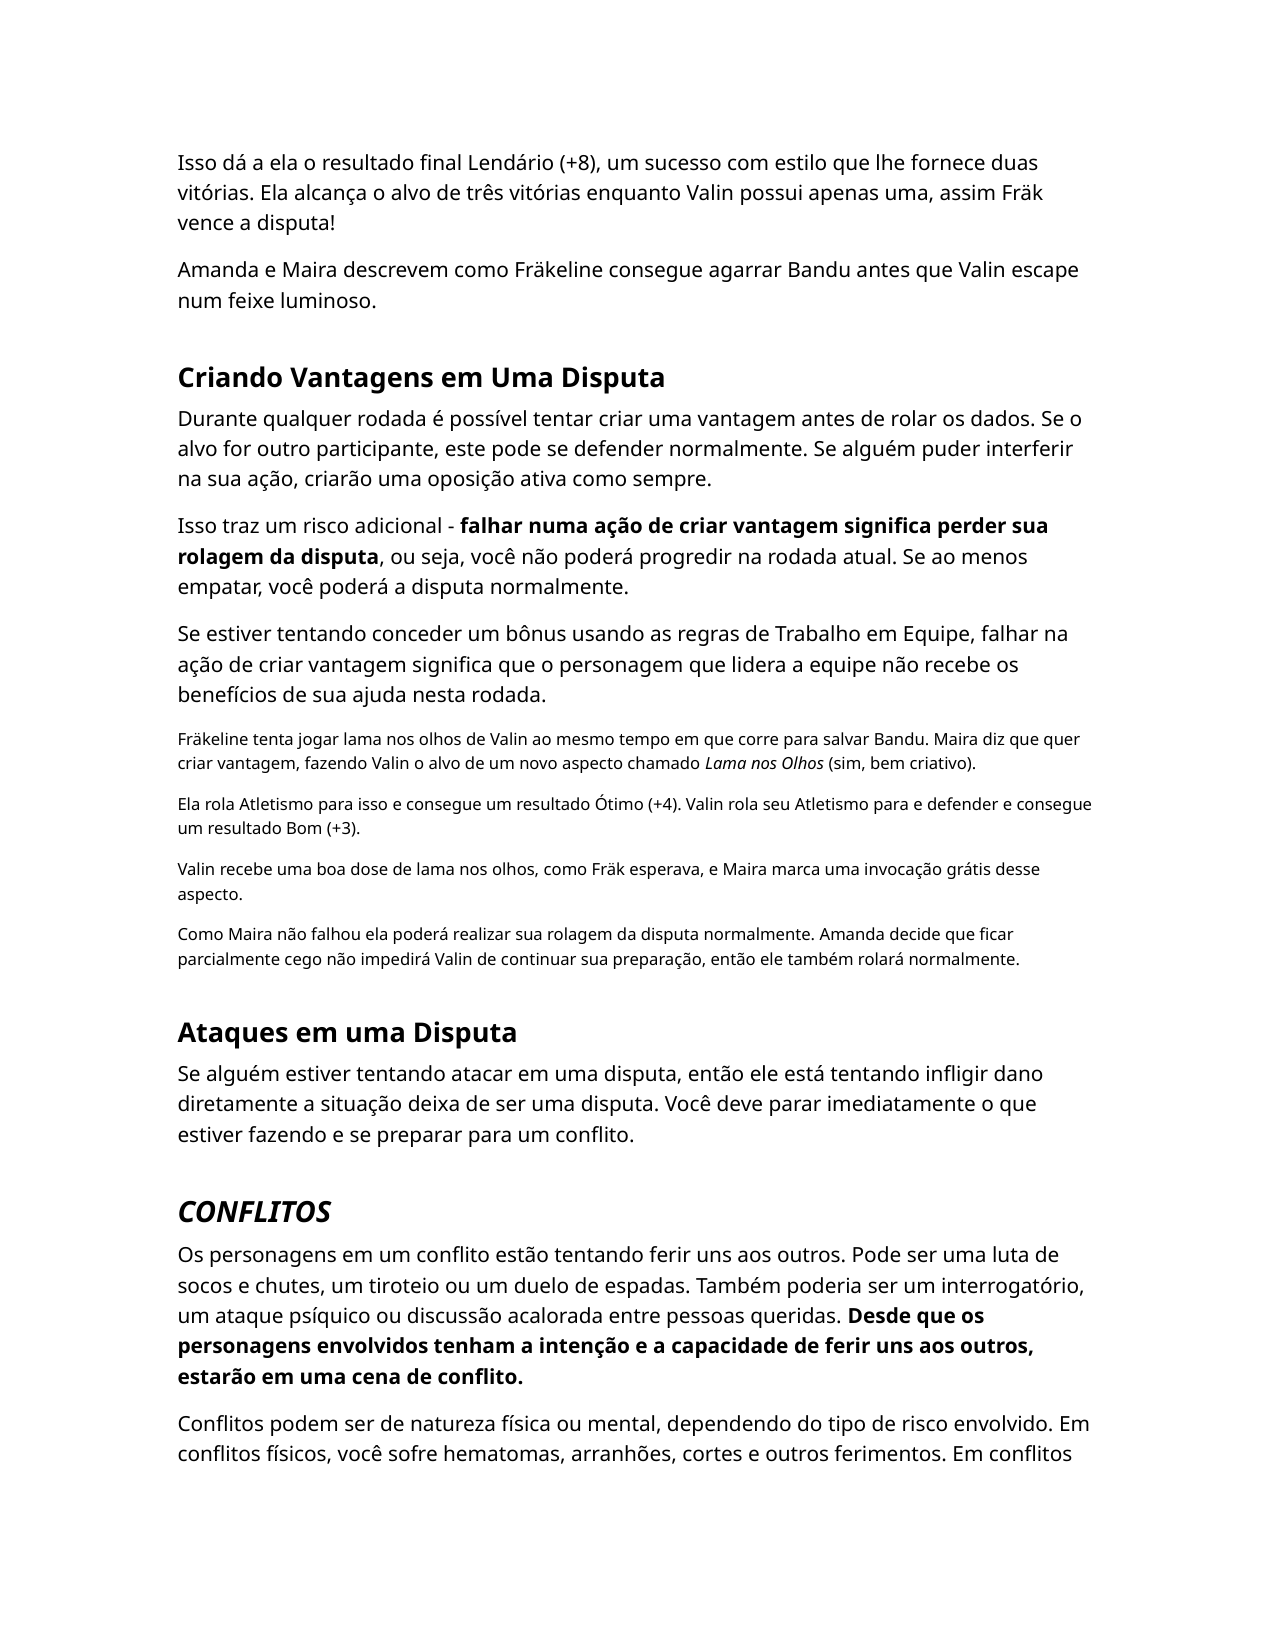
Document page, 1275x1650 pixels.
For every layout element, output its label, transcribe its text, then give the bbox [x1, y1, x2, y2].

text Fräkeline tenta jogar lama nos olhos de Valin ao mesmo tempo em que corre para salvar Bandu. Maira diz que quer criar vantagem, fazendo Valin o alvo de um novo aspecto chamado Lama nos Olhos (sim, bem criativo). [177, 727, 1098, 774]
text Isso traz um risco adicional - falhar numa ação de criar vantagem significa perder sua rolagem da disputa, ou seja, você não poderá progredir na rodada atual. Se ao menos empatar, você poderá a disputa normalmente. [177, 512, 1098, 601]
text Ela rola Atletismo para isso e consegue um resultado Ótimo (+4). Valin rola seu Atletismo para e defender e consegue um resultado Bom (+3). [177, 793, 1098, 839]
text Se estiver tentando conceder um bônus usando as regras de Trabalho em Equipe, falhar na ação de criar vantagem significa que o personagem que lidera a equipe não recebe os benefícios de sua ajuda nesta rodada. [177, 619, 1098, 709]
subtitle Ataques em uma Disputa [177, 1013, 1098, 1050]
text Os personagens em um conﬂito estão tentando ferir uns aos outros. Pode ser uma luta de socos e chutes, um tiroteio ou um duelo de espadas. Também poderia ser um interrogatório, um ataque psíquico ou discussão acalorada entre pessoas queridas. Desde que os personagens envolvidos tenham a intenção e a capacidade de ferir uns aos outros, estarão em uma cena de conﬂito. [177, 1240, 1098, 1391]
text Se alguém estiver tentando atacar em uma disputa, então ele está tentando inﬂigir dano diretamente a situação deixa de ser uma disputa. Você deve parar imediatamente o que estiver fazendo e se preparar para um conflito. [177, 1059, 1098, 1148]
text Durante qualquer rodada é possível tentar criar uma vantagem antes de rolar os dados. Se o alvo for outro participante, este pode se defender normalmente. Se alguém puder interferir na sua ação, criarão uma oposição ativa como sempre. [177, 404, 1098, 493]
subtitle Criando Vantagens em Uma Disputa [177, 358, 1098, 395]
text Conﬂitos podem ser de natureza física ou mental, dependendo do tipo de risco envolvido. Em conﬂitos físicos, você sofre hematomas, arranhões, cortes e outros ferimentos. Em conﬂitos [177, 1409, 1098, 1468]
text Isso dá a ela o resultado final Lendário (+8), um sucesso com estilo que lhe fornece duas vitórias. Ela alcança o alvo de três vitórias enquanto Valin possui apenas uma, assim Fräk vence a disputa! [177, 148, 1098, 237]
subtitle CONFLITOS [177, 1192, 1098, 1231]
text Valin recebe uma boa dose de lama nos olhos, como Fräk esperava, e Maira marca uma invocação grátis desse aspecto. [177, 858, 1098, 905]
text Amanda e Maira descrevem como Fräkeline consegue agarrar Bandu antes que Valin escape num feixe luminoso. [177, 256, 1098, 314]
text Como Maira não falhou ela poderá realizar sua rolagem da disputa normalmente. Amanda decide que ficar parcialmente cego não impedirá Valin de continuar sua preparação, então ele também rolará normalmente. [177, 923, 1098, 970]
